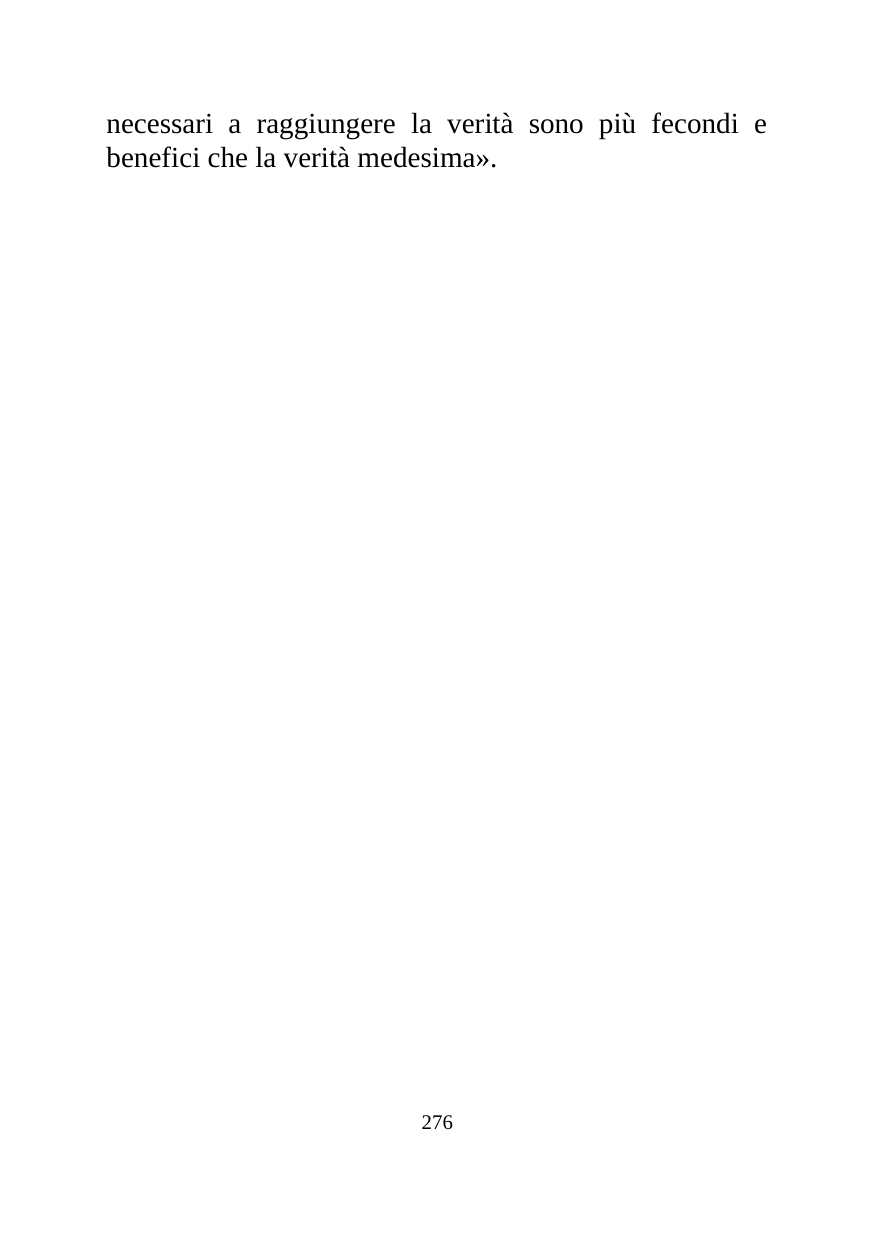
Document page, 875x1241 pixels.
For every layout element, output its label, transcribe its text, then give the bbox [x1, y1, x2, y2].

text necessari a raggiungere la verità sono più fecondi e benefici che la verità medesima». [106, 106, 768, 173]
